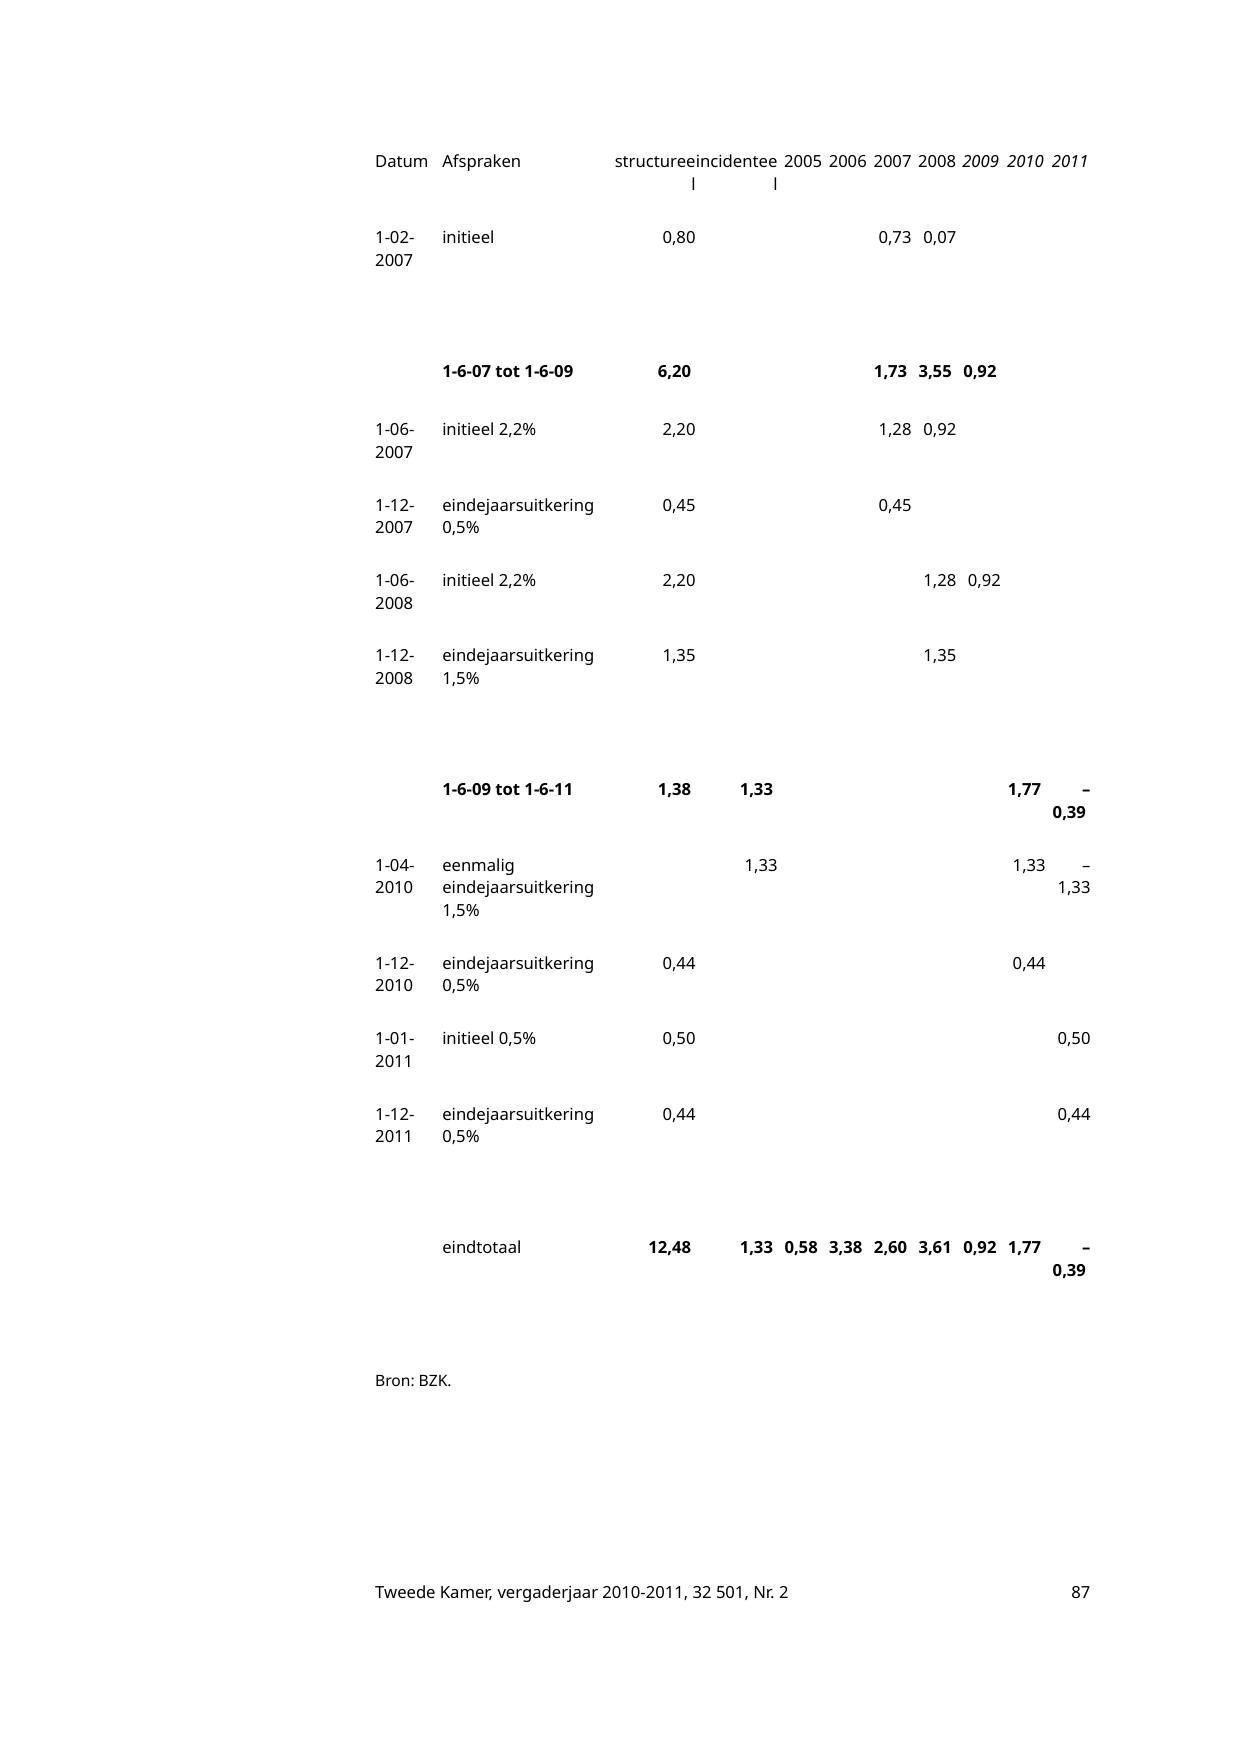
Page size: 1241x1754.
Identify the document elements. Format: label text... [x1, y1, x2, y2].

table_cell [695, 225, 777, 301]
table_cell [1045, 301, 1090, 359]
table_cell 1,33 [695, 1236, 777, 1311]
table_cell – 1,33 [1045, 853, 1090, 951]
table_cell 0,58 [777, 1236, 822, 1311]
table_cell [956, 301, 1001, 359]
table_cell [956, 853, 1001, 951]
table_cell [822, 853, 867, 951]
table_cell [911, 1027, 956, 1102]
table_cell 0,44 [1045, 1102, 1090, 1178]
table_cell [867, 1027, 911, 1102]
table_cell [822, 1178, 867, 1236]
table_cell eindejaarsuitkering 1,5% [442, 644, 613, 719]
table_cell [911, 1102, 956, 1178]
table_cell [911, 951, 956, 1027]
table_cell [1045, 418, 1090, 493]
table_cell [867, 1102, 911, 1178]
text Bron: BZK. [375, 1370, 1090, 1391]
table_cell [777, 719, 822, 778]
table_cell [822, 1102, 867, 1178]
table_cell 0,45 [867, 493, 911, 568]
table_cell [777, 644, 822, 719]
table_cell initieel 0,5% [442, 1027, 613, 1102]
table_cell [613, 301, 695, 359]
table_cell [1001, 359, 1045, 418]
table_cell [695, 644, 777, 719]
table_cell 0,44 [613, 1102, 695, 1178]
table_header structureel [613, 150, 695, 225]
table_cell 2,60 [867, 1236, 911, 1311]
table_cell [695, 359, 777, 418]
table_header 2011 [1045, 150, 1090, 225]
table_cell [822, 1027, 867, 1102]
table_cell [956, 719, 1001, 778]
table_cell [777, 853, 822, 951]
table_cell [1045, 951, 1090, 1027]
table_cell [777, 778, 822, 853]
table_cell [777, 225, 822, 301]
table_cell [1001, 418, 1045, 493]
table_cell [375, 1236, 442, 1311]
table_cell 1,33 [695, 853, 777, 951]
table_cell 1-12-2010 [375, 951, 442, 1027]
table_cell [956, 1178, 1001, 1236]
table_cell 0,07 [911, 225, 956, 301]
table_cell 0,92 [956, 569, 1001, 644]
table_cell [777, 1102, 822, 1178]
table_header 2009 [956, 150, 1001, 225]
table_cell 1,73 [867, 359, 911, 418]
table_cell 1-6-09 tot 1-6-11 [442, 778, 613, 853]
table_cell [777, 951, 822, 1027]
table_cell [777, 301, 822, 359]
table_cell 1-12-2007 [375, 493, 442, 568]
table_cell [695, 951, 777, 1027]
table_cell [1001, 719, 1045, 778]
table_cell 0,92 [911, 418, 956, 493]
table_cell 1-01-2011 [375, 1027, 442, 1102]
table_cell initieel 2,2% [442, 569, 613, 644]
table_cell eindtotaal [442, 1236, 613, 1311]
table_cell [375, 359, 442, 418]
table_cell [822, 778, 867, 853]
table_cell 3,38 [822, 1236, 867, 1311]
table_cell [822, 493, 867, 568]
table_cell [956, 778, 1001, 853]
table_cell 1-12-2008 [375, 644, 442, 719]
table_cell [695, 1027, 777, 1102]
table_cell 1,33 [695, 778, 777, 853]
table_cell [695, 1178, 777, 1236]
table_cell – 0,39 [1045, 1236, 1090, 1311]
table_cell [1001, 1027, 1045, 1102]
table_cell [911, 719, 956, 778]
table_cell [695, 569, 777, 644]
table_cell [822, 719, 867, 778]
table_cell 1-02-2007 [375, 225, 442, 301]
table_cell [956, 225, 1001, 301]
table_cell [375, 719, 442, 778]
table_cell [777, 1178, 822, 1236]
table_cell [777, 418, 822, 493]
table_cell 0,73 [867, 225, 911, 301]
table_cell eindejaarsuitkering 0,5% [442, 1102, 613, 1178]
table_cell 0,80 [613, 225, 695, 301]
table_cell [911, 301, 956, 359]
table_cell [911, 853, 956, 951]
table_cell [867, 1178, 911, 1236]
table_cell [822, 644, 867, 719]
table_cell [822, 359, 867, 418]
table_cell [442, 719, 613, 778]
table_cell 2,20 [613, 569, 695, 644]
table_cell [1045, 569, 1090, 644]
table_cell [956, 1027, 1001, 1102]
table_cell [1045, 225, 1090, 301]
table_cell [777, 493, 822, 568]
table_cell [822, 569, 867, 644]
table_cell [777, 569, 822, 644]
table_header 2007 [867, 150, 911, 225]
table_cell 3,61 [911, 1236, 956, 1311]
table_cell 0,50 [613, 1027, 695, 1102]
table_cell [867, 778, 911, 853]
table_cell 1,33 [1001, 853, 1045, 951]
table_cell 1,35 [613, 644, 695, 719]
table_cell [956, 951, 1001, 1027]
table_cell 1,28 [911, 569, 956, 644]
table_cell 1,35 [911, 644, 956, 719]
table_cell [1001, 225, 1045, 301]
table_cell [867, 951, 911, 1027]
table_cell [867, 644, 911, 719]
table_cell eindejaarsuitkering 0,5% [442, 951, 613, 1027]
table_header 2006 [822, 150, 867, 225]
table_cell [1045, 644, 1090, 719]
table_header 2008 [911, 150, 956, 225]
table_cell [695, 493, 777, 568]
table_cell [822, 951, 867, 1027]
table_header Afspraken [442, 150, 613, 225]
table_cell 0,92 [956, 1236, 1001, 1311]
table_cell 0,45 [613, 493, 695, 568]
table_cell [956, 644, 1001, 719]
table_cell [442, 1178, 613, 1236]
table_cell [822, 225, 867, 301]
table_cell [613, 853, 695, 951]
table_cell initieel [442, 225, 613, 301]
table_cell [867, 719, 911, 778]
table_cell [911, 493, 956, 568]
table_cell initieel 2,2% [442, 418, 613, 493]
table_cell 12,48 [613, 1236, 695, 1311]
table_cell [695, 418, 777, 493]
table_cell eenmalig eindejaarsuitkering 1,5% [442, 853, 613, 951]
table_cell [375, 301, 442, 359]
table_cell 3,55 [911, 359, 956, 418]
table_cell [613, 719, 695, 778]
table_cell 6,20 [613, 359, 695, 418]
table_cell [695, 719, 777, 778]
table_cell [867, 569, 911, 644]
table_cell [911, 1178, 956, 1236]
table_cell – 0,39 [1045, 778, 1090, 853]
table_cell [1001, 644, 1045, 719]
table_cell [822, 301, 867, 359]
table_cell [1045, 493, 1090, 568]
table_cell 1,77 [1001, 778, 1045, 853]
table_cell [375, 778, 442, 853]
table_cell 1,38 [613, 778, 695, 853]
table_cell eindejaarsuitkering 0,5% [442, 493, 613, 568]
table_cell [956, 1102, 1001, 1178]
table_cell 1-06-2008 [375, 569, 442, 644]
table_cell [777, 359, 822, 418]
table_cell 0,44 [1001, 951, 1045, 1027]
table_cell [911, 778, 956, 853]
table_cell [777, 1027, 822, 1102]
table_cell 1-04-2010 [375, 853, 442, 951]
table_cell [956, 493, 1001, 568]
table_header 2010 [1001, 150, 1045, 225]
table_header incidenteel [695, 150, 777, 225]
table_cell [1001, 301, 1045, 359]
table_cell [442, 301, 613, 359]
table_cell [613, 1178, 695, 1236]
table_cell 1,77 [1001, 1236, 1045, 1311]
table_cell 1-06-2007 [375, 418, 442, 493]
table_cell [1045, 1178, 1090, 1236]
table_cell 0,50 [1045, 1027, 1090, 1102]
table_cell [695, 301, 777, 359]
table_header Datum [375, 150, 442, 225]
table_cell [1045, 359, 1090, 418]
table_cell 2,20 [613, 418, 695, 493]
table_cell 0,92 [956, 359, 1001, 418]
table_cell 1-12-2011 [375, 1102, 442, 1178]
table_cell 1,28 [867, 418, 911, 493]
table_header 2005 [777, 150, 822, 225]
table_cell 1-6-07 tot 1-6-09 [442, 359, 613, 418]
table_cell [822, 418, 867, 493]
table_cell [1001, 569, 1045, 644]
table_cell [1001, 493, 1045, 568]
table_cell [867, 853, 911, 951]
table_cell [695, 1102, 777, 1178]
table_cell [867, 301, 911, 359]
table_cell 0,44 [613, 951, 695, 1027]
table_cell [1001, 1102, 1045, 1178]
table_cell [1001, 1178, 1045, 1236]
table_cell [1045, 719, 1090, 778]
table_cell [375, 1178, 442, 1236]
table_cell [956, 418, 1001, 493]
